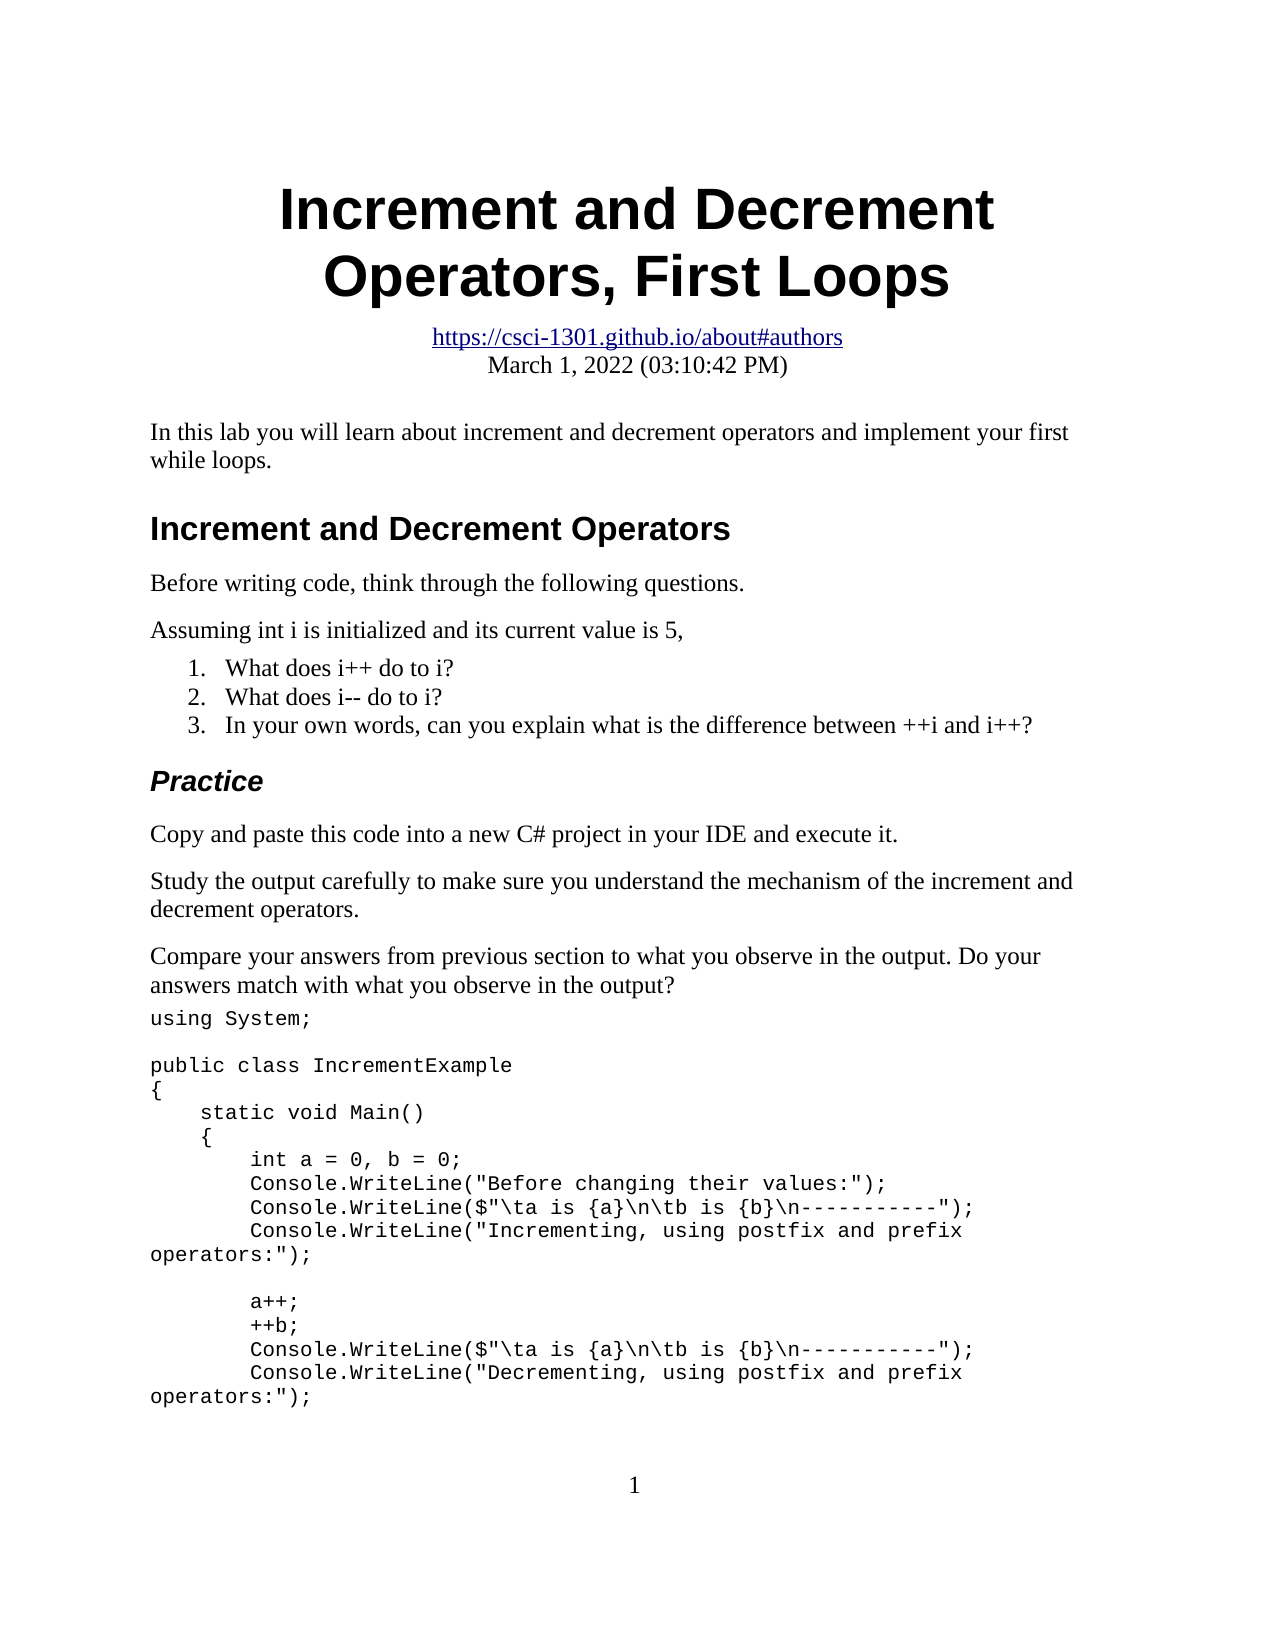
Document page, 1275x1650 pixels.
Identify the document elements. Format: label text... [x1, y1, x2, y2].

title Increment and Decrement Operators, First Loops [150, 175, 1125, 309]
text int a = 0, b = 0; [150, 1149, 1125, 1173]
text ++b; [150, 1315, 1125, 1339]
list What does i-- do to i? [187, 682, 1125, 710]
text Study the output carefully to make sure you understand the mechanism of the increment and decrement operators. [150, 866, 1125, 923]
subtitle Practice [150, 764, 1125, 798]
text https://csci-1301.github.io/about#authors [150, 322, 1125, 350]
text Console.WriteLine("Before changing their values:"); [150, 1173, 1125, 1197]
text Console.WriteLine($"\ta is {a}\n\tb is {b}\n-----------"); [150, 1197, 1125, 1220]
text a++; [150, 1291, 1125, 1315]
list What does i++ do to i? [187, 653, 1125, 682]
text Compare your answers from previous section to what you observe in the output. Do your answers match with what you observe in the output? [150, 941, 1125, 999]
text Console.WriteLine($"\ta is {a}\n\tb is {b}\n-----------"); [150, 1339, 1125, 1362]
text Copy and paste this code into a new C# project in your IDE and execute it. [150, 819, 1125, 848]
list In your own words, can you explain what is the difference between ++i and i++? [187, 710, 1125, 739]
text Before writing code, think through the following questions. [150, 568, 1125, 597]
text { [150, 1078, 1125, 1102]
text { [150, 1126, 1125, 1149]
text public class IncrementExample [150, 1055, 1125, 1078]
text In this lab you will learn about increment and decrement operators and implement your first while loops. [150, 417, 1125, 474]
text static void Main() [150, 1102, 1125, 1126]
text Assuming int i is initialized and its current value is 5, [150, 615, 1125, 644]
text Console.WriteLine("Decrementing, using postfix and prefix operators:"); [150, 1362, 1125, 1409]
text using System; [150, 1008, 1125, 1031]
text March 1, 2022 (03:10:42 PM) [150, 350, 1125, 379]
subtitle Increment and Decrement Operators [150, 508, 1125, 547]
text Console.WriteLine("Incrementing, using postfix and prefix operators:"); [150, 1220, 1125, 1268]
